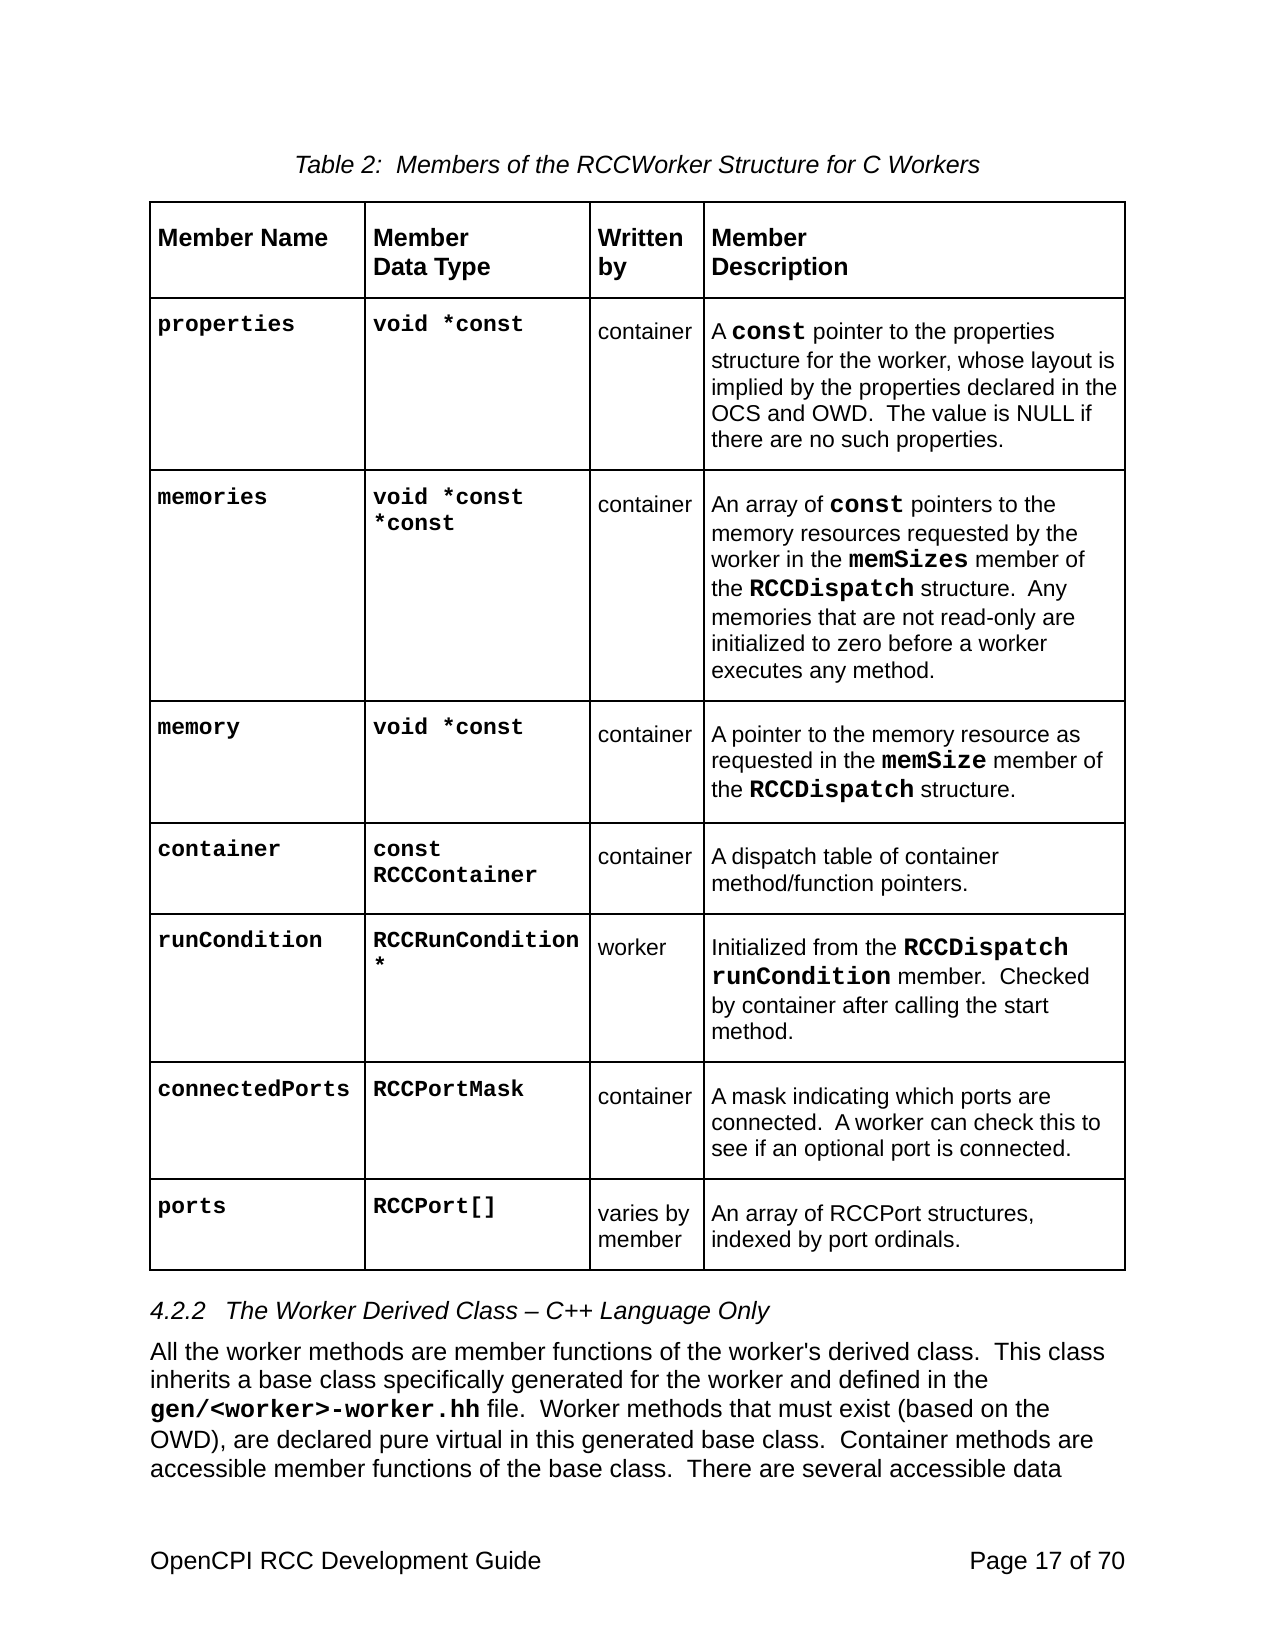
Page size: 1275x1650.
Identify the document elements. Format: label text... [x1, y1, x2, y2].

table_cell container [591, 824, 703, 912]
table_header Member Description [705, 203, 1124, 297]
table_cell container [151, 824, 364, 912]
table_cell void *const [366, 299, 589, 469]
table_cell varies by member [591, 1180, 703, 1269]
table_cell container [591, 1063, 703, 1178]
table_cell An array of RCCPort structures, indexed by port ordinals. [705, 1180, 1124, 1269]
table_cell A pointer to the memory resource as requested in the memSize member of the RCCDispatch structure. [705, 702, 1124, 822]
table_cell const RCCContainer [366, 824, 589, 912]
table_cell ports [151, 1180, 364, 1269]
table_header Written by [591, 203, 703, 297]
table_cell connectedPorts [151, 1063, 364, 1178]
table_cell runCondition [151, 915, 364, 1061]
text Table 2: Members of the RCCWorker Structure for C Workers [150, 150, 1125, 179]
table_header Member Data Type [366, 203, 589, 297]
table_cell memory [151, 702, 364, 822]
table_header Member Name [151, 203, 364, 297]
table_cell container [591, 299, 703, 469]
table_cell RCCRunCondition* [366, 915, 589, 1061]
table_cell worker [591, 915, 703, 1061]
table_cell void *const *const [366, 471, 589, 699]
table_cell A dispatch table of container method/function pointers. [705, 824, 1124, 912]
table_cell properties [151, 299, 364, 469]
table_cell memories [151, 471, 364, 699]
table_cell container [591, 471, 703, 699]
table_cell A const pointer to the properties structure for the worker, whose layout is implied by the properties declared in the OCS and OWD. The value is NULL if there are no such properties. [705, 299, 1124, 469]
table_cell A mask indicating which ports are connected. A worker can check this to see if an optional port is connected. [705, 1063, 1124, 1178]
table_cell container [591, 702, 703, 822]
subtitle The Worker Derived Class – C++ Language Only [150, 1296, 1125, 1325]
table_cell void *const [366, 702, 589, 822]
table_cell RCCPort[] [366, 1180, 589, 1269]
table_cell An array of const pointers to the memory resources requested by the worker in the memSizes member of the RCCDispatch structure. Any memories that are not read-only are initialized to zero before a worker executes any method. [705, 471, 1124, 699]
table_cell Initialized from the RCCDispatch runCondition member. Checked by container after calling the start method. [705, 915, 1124, 1061]
table_cell RCCPortMask [366, 1063, 589, 1178]
text All the worker methods are member functions of the worker's derived class. This class inherits a base class specifically generated for the worker and defined in the gen/<worker>-worker.hh file. Worker methods that must exist (based on the OWD), are declared pure virtual in this generated base class. Container methods are accessible member functions of the base class. There are several accessible data [150, 1337, 1125, 1483]
